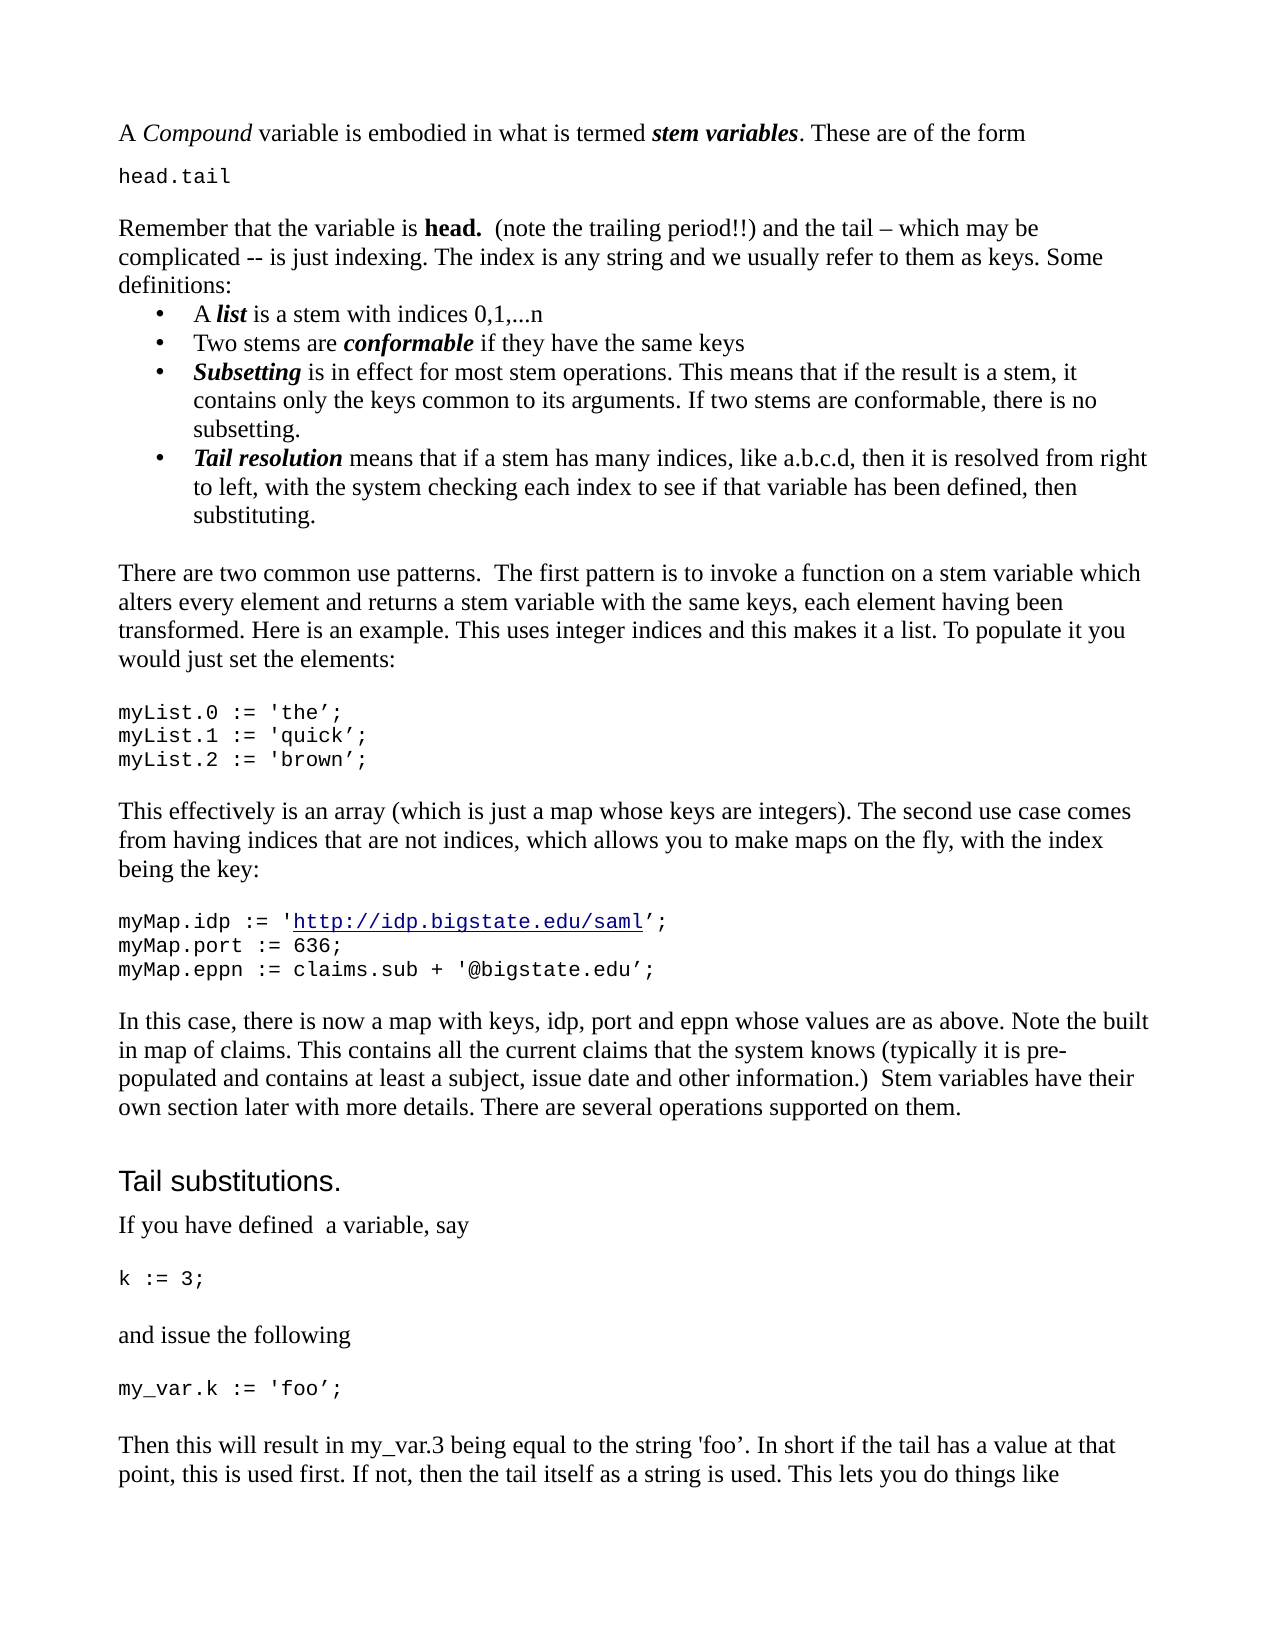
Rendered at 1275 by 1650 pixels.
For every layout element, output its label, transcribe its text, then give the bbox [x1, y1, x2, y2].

text Then this will result in my_var.3 being equal to the string 'foo’. In short if the tail has a value at that point, this is used first. If not, then the tail itself as a string is used. This lets you do things like [118, 1430, 1157, 1488]
list Tail resolution means that if a stem has many indices, like a.b.c.d, then it is resolved from right to left, with the system checking each index to see if that variable has been defined, then substituting. [156, 443, 1157, 529]
text In this case, there is now a map with keys, idp, port and eppn whose values are as above. Note the built in map of claims. This contains all the current claims that the system knows (typically it is pre-populated and contains at least a subject, issue date and other information.) Stem variables have their own section later with more details. There are several operations supported on them. [118, 1006, 1157, 1121]
text A Compound variable is embodied in what is termed stem variables. These are of the form [118, 118, 1157, 147]
text myMap.port := 636; [118, 935, 1157, 959]
text myList.0 := 'the’; [118, 702, 1157, 725]
text myList.2 := 'brown’; [118, 749, 1157, 773]
text myMap.idp := 'http://idp.bigstate.edu/saml’; [118, 911, 1157, 935]
list Two stems are conformable if they have the same keys [156, 328, 1157, 357]
text There are two common use patterns. The first pattern is to invoke a function on a stem variable which alters every element and returns a stem variable with the same keys, each element having been transformed. Here is an example. This uses integer indices and this makes it a list. To populate it you would just set the elements: [118, 558, 1157, 673]
text myMap.eppn := claims.sub + '@bigstate.edu’; [118, 959, 1157, 982]
text If you have defined a variable, say [118, 1211, 1157, 1239]
subtitle Tail substitutions. [118, 1164, 1157, 1198]
list A list is a stem with indices 0,1,...n [156, 299, 1157, 328]
text my_var.k := 'foo’; [118, 1378, 1157, 1402]
text Remember that the variable is head. (note the trailing period!!) and the tail – which may be complicated -- is just indexing. The index is any string and we usually refer to them as keys. Some definitions: [118, 213, 1157, 299]
text k := 3; [118, 1268, 1157, 1292]
list Subsetting is in effect for most stem operations. This means that if the result is a stem, it contains only the keys common to its arguments. If two stems are conformable, there is no subsetting. [156, 357, 1157, 443]
text and issue the following [118, 1320, 1157, 1349]
text myList.1 := 'quick’; [118, 725, 1157, 749]
text This effectively is an array (which is just a map whose keys are integers). The second use case comes from having indices that are not indices, which allows you to make maps on the fly, with the index being the key: [118, 796, 1157, 883]
text head.tail [118, 166, 1157, 189]
